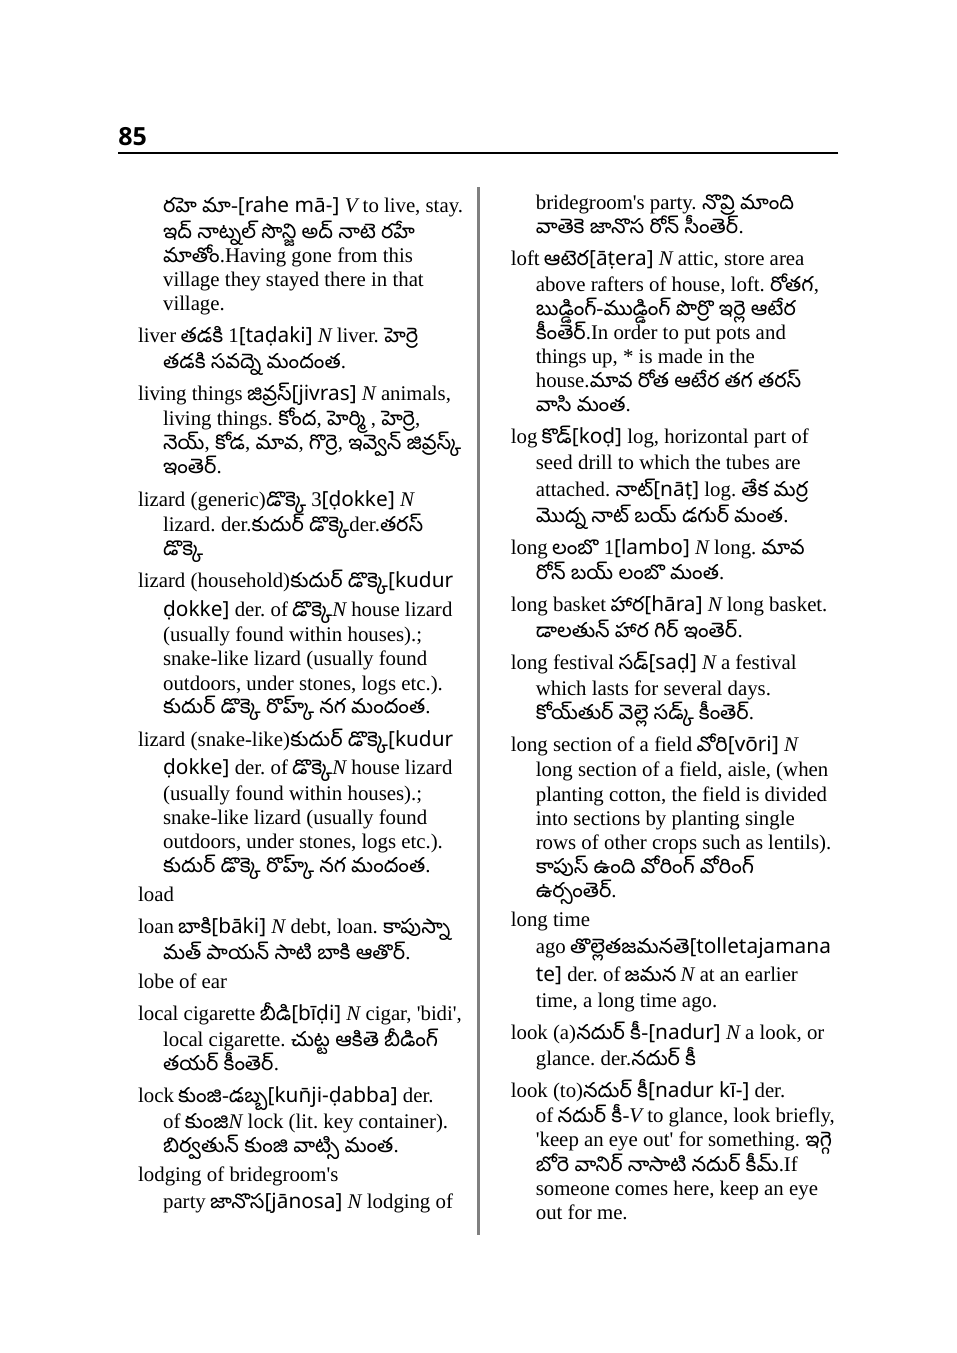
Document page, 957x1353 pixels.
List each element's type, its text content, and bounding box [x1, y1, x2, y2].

text lizard (household)కుదుర్ డొక్కె[kudur ḍokke] der. ofడొక్కెN house lizard (usually found within houses).; snake-like lizard (usually found outdoors, under stones, logs etc.). కుదుర్ డొక్కె రొహ్క్ నగ మందంత. [119, 562, 465, 721]
text load [119, 879, 465, 908]
text long time agoతొల్లెతజమనతె[tolletajamanate] der. ofజమనN at an earlier time, a long time ago. [492, 904, 837, 1014]
text loftఆటెర[āṭera] N attic, store area above rafters of house, loft. రోతగ, బుడ్డింగ్-ముడ్డింగ్ పొర్రొ ఇర్లె ఆటేర కీంతెర్.In order to put pots and things up, * is made in the house.మావ రోత ఆటేర తగ తరస్ వాసి మంత. [492, 240, 837, 418]
text lizard (snake-like)కుదుర్ డొక్కె[kudur ḍokke] der. ofడొక్కెN house lizard (usually found within houses).; snake-like lizard (usually found outdoors, under stones, logs etc.). కుదుర్ డొక్కె రొహ్క్ నగ మందంత. [119, 721, 465, 879]
text longలంబొ 1[lambo] N long. మావ రోన్ బయ్ లంబొ మంత. [492, 529, 837, 586]
text living thingsజివ్రస్[jivras] N animals, living things. కోంద, హెర్మి , హెర్రె, నెయ్, కోడ, మావ, గొర్రె, ఇవ్వెన్ జివ్రస్క్ ఇంతెర్. [119, 375, 465, 481]
text bridegroom's party. నొవ్రి మాంది వాతెకె జానొస రోన్ సీంతెర్. [492, 188, 837, 240]
text long basketహార[hāra] N long basket. డాలతున్ హార గిర్ ఇంతెర్. [492, 586, 837, 644]
text long section of a fieldవోరి[vōri] N long section of a field, aisle, (when planting cotton, the field is divided into sections by planting single rows of other crops such as lentils). కాపుస్ ఉంది వోరింగ్ వోరింగ్ ఉర్సంతెర్. [492, 726, 837, 904]
text lizard (generic)డొక్కె 3[ḍokke] N lizard. der.కుదుర్ డొక్కెder.తరస్ డొక్కె [119, 481, 465, 562]
text lodging of bridegroom's partyజానొస[jānosa] N lodging of [119, 1159, 465, 1218]
text local cigaretteబీడి[bīḍi] N cigar, 'bidi', local cigarette. చుట్ట ఆకితె బీడింగ్ తయర్ కీంతెర్. [119, 995, 465, 1077]
text loanబాకి[bāki] N debt, loan. కాపుస్నా మత్ పాయన్ సాటి బాకి ఆతొర్. [119, 908, 465, 966]
text రహె మా-[rahe mā-] V to live, stay. ఇద్ నాట్నల్ సొన్జి అద్ నాటె రహే మాతోం.Having gone from this village they stayed there in that village. [119, 188, 465, 317]
text long festivalసడ్[saḍ] N a festival which lasts for several days. కోయ్‌తుర్ వెల్లె సడ్క్ కీంతెర్. [492, 644, 837, 726]
text look (a)నదుర్ కీ-[nadur] N a look, or glance. der.నదుర్ కీ [492, 1014, 837, 1072]
text look (to)నదుర్ కీ[nadur kī-] der. ofనదుర్ కీ-V to glance, look briefly, 'keep an eye out' for something. ఇగ్గె బోరె వానిర్ నాసాటి నదుర్ కీమ్.If someone comes here, keep an eye out for me. [492, 1072, 837, 1228]
text logకొడ్[koḍ] log, horizontal part of seed drill to which the tubes are attached. నాట్[nāṭ] log. తేక మర్ర మొద్న నాట్ బయ్ డగుర్ మంత. [492, 418, 837, 529]
text liverతడకి 1[taḍaki] N liver. హెర్రె తడకి సవద్నె మందంత. [119, 317, 465, 375]
text lockకుంజి-డబ్బ[kun̄ji-ḍabba] der. ofకుంజిN lock (lit. key container). బిర్వతున్ కుంజి వాట్సి మంత. [119, 1077, 465, 1159]
text lobe of ear [119, 966, 465, 995]
